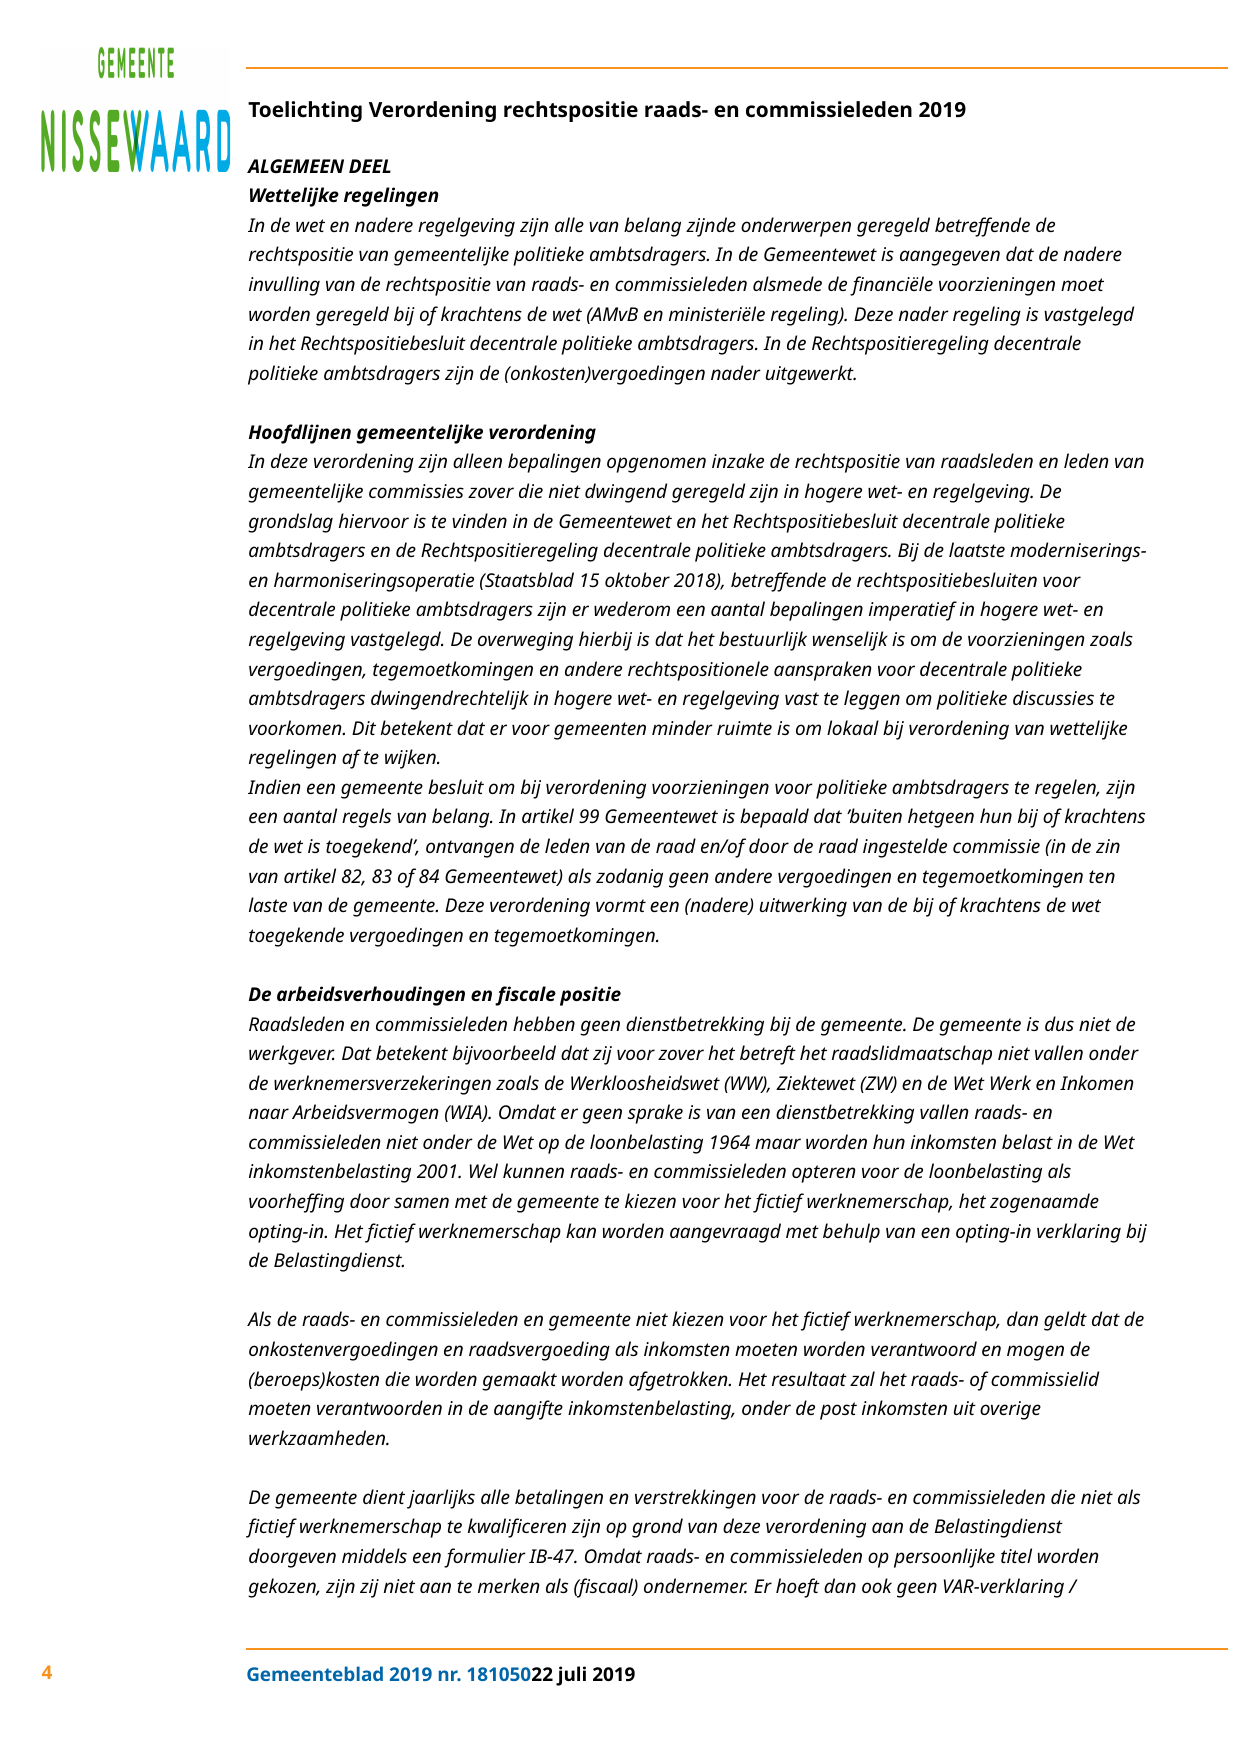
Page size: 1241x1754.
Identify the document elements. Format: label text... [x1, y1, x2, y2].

text Toelichting Verordening rechtspositie raads- en commissieleden 2019 [248, 95, 1152, 123]
text Wettelijke regelingen [248, 182, 1152, 208]
text De arbeidsverhoudingen en fiscale positie [248, 981, 1152, 1007]
picture [200, 151, 206, 172]
text De gemeente dient jaarlijks alle betalingen en verstrekkingen voor de raads- en commissieleden die niet als fictief werknemerschap te kwalificeren zijn op grond van deze verordening aan de Belastingdienst doorgeven middels een formulier IB-47. Omdat raads- en commissieleden op persoonlijke titel worden gekozen, zijn zij niet aan te merken als (fiscaal) ondernemer. Er hoeft dan ook geen VAR-verklaring / [248, 1484, 1152, 1599]
text ALGEMEEN DEEL [248, 153, 1152, 179]
picture [41, 47, 231, 172]
text Indien een gemeente besluit om bij verordening voorzieningen voor politieke ambtsdragers te regelen, zijn een aantal regels van belang. In artikel 99 Gemeentewet is bepaald dat ’buiten hetgeen hun bij of krachtens de wet is toegekend’, ontvangen de leden van de raad en/of door de raad ingestelde commissie (in de zin van artikel 82, 83 of 84 Gemeentewet) als zodanig geen andere vergoedingen en tegemoetkomingen ten laste van de gemeente. Deze verordening vormt een (nadere) uitwerking van de bij of krachtens de wet toegekende vergoedingen en tegemoetkomingen. [248, 774, 1152, 948]
text In de wet en nadere regelgeving zijn alle van belang zijnde onderwerpen geregeld betreffende de rechtspositie van gemeentelijke politieke ambtsdragers. In de Gemeentewet is aangegeven dat de nadere invulling van de rechtspositie van raads- en commissieleden alsmede de financiële voorzieningen moet worden geregeld bij of krachtens de wet (AMvB en ministeriële regeling). Deze nader regeling is vastgelegd in het Rechtspositiebesluit decentrale politieke ambtsdragers. In de Rechtspositieregeling decentrale politieke ambtsdragers zijn de (onkosten)vergoedingen nader uitgewerkt. [248, 212, 1152, 386]
text Als de raads- en commissieleden en gemeente niet kiezen voor het fictief werknemerschap, dan geldt dat de onkostenvergoedingen en raadsvergoeding als inkomsten moeten worden verantwoord en mogen de (beroeps)kosten die worden gemaakt worden afgetrokken. Het resultaat zal het raads- of commissielid moeten verantwoorden in de aangifte inkomstenbelasting, onder de post inkomsten uit overige werkzaamheden. [248, 1307, 1152, 1451]
picture [154, 157, 165, 172]
text Hoofdlijnen gemeentelijke verordening [248, 419, 1152, 445]
picture [201, 122, 206, 138]
picture [176, 157, 187, 172]
text In deze verordening zijn alleen bepalingen opgenomen inzake de rechtspositie van raadsleden en leden van gemeentelijke commissies zover die niet dwingend geregeld zijn in hogere wet- en regelgeving. De grondslag hiervoor is te vinden in de Gemeentewet en het Rechtspositiebesluit decentrale politieke ambtsdragers en de Rechtspositieregeling decentrale politieke ambtsdragers. Bij de laatste moderniserings- en harmoniseringsoperatie (Staatsblad 15 oktober 2018), betreffende de rechtspositiebesluiten voor decentrale politieke ambtsdragers zijn er wederom een aantal bepalingen imperatief in hogere wet- en regelgeving vastgelegd. De overweging hierbij is dat het bestuurlijk wenselijk is om de voorzieningen zoals vergoedingen, tegemoetkomingen en andere rechtspositionele aanspraken voor decentrale politieke ambtsdragers dwingendrechtelijk in hogere wet- en regelgeving vast te leggen om politieke discussies te voorkomen. Dit betekent dat er voor gemeenten minder ruimte is om lokaal bij verordening van wettelijke regelingen af te wijken. [248, 449, 1152, 770]
picture [222, 122, 227, 160]
text Raadsleden en commissieleden hebben geen dienstbetrekking bij de gemeente. De gemeente is dus niet de werkgever. Dat betekent bijvoorbeeld dat zij voor zover het betreft het raadslidmaatschap niet vallen onder de werknemersverzekeringen zoals de Werkloosheidswet (WW), Ziektewet (ZW) en de Wet Werk en Inkomen naar Arbeidsvermogen (WIA). Omdat er geen sprake is van een dienstbetrekking vallen raads- en commissieleden niet onder de Wet op de loonbelasting 1964 maar worden hun inkomsten belast in de Wet inkomstenbelasting 2001. Wel kunnen raads- en commissieleden opteren voor de loonbelasting als voorheffing door samen met de gemeente te kiezen voor het fictief werknemerschap, het zogenaamde opting-in. Het fictief werknemerschap kan worden aangevraagd met behulp van een opting-in verklaring bij de Belastingdienst. [248, 1011, 1152, 1273]
